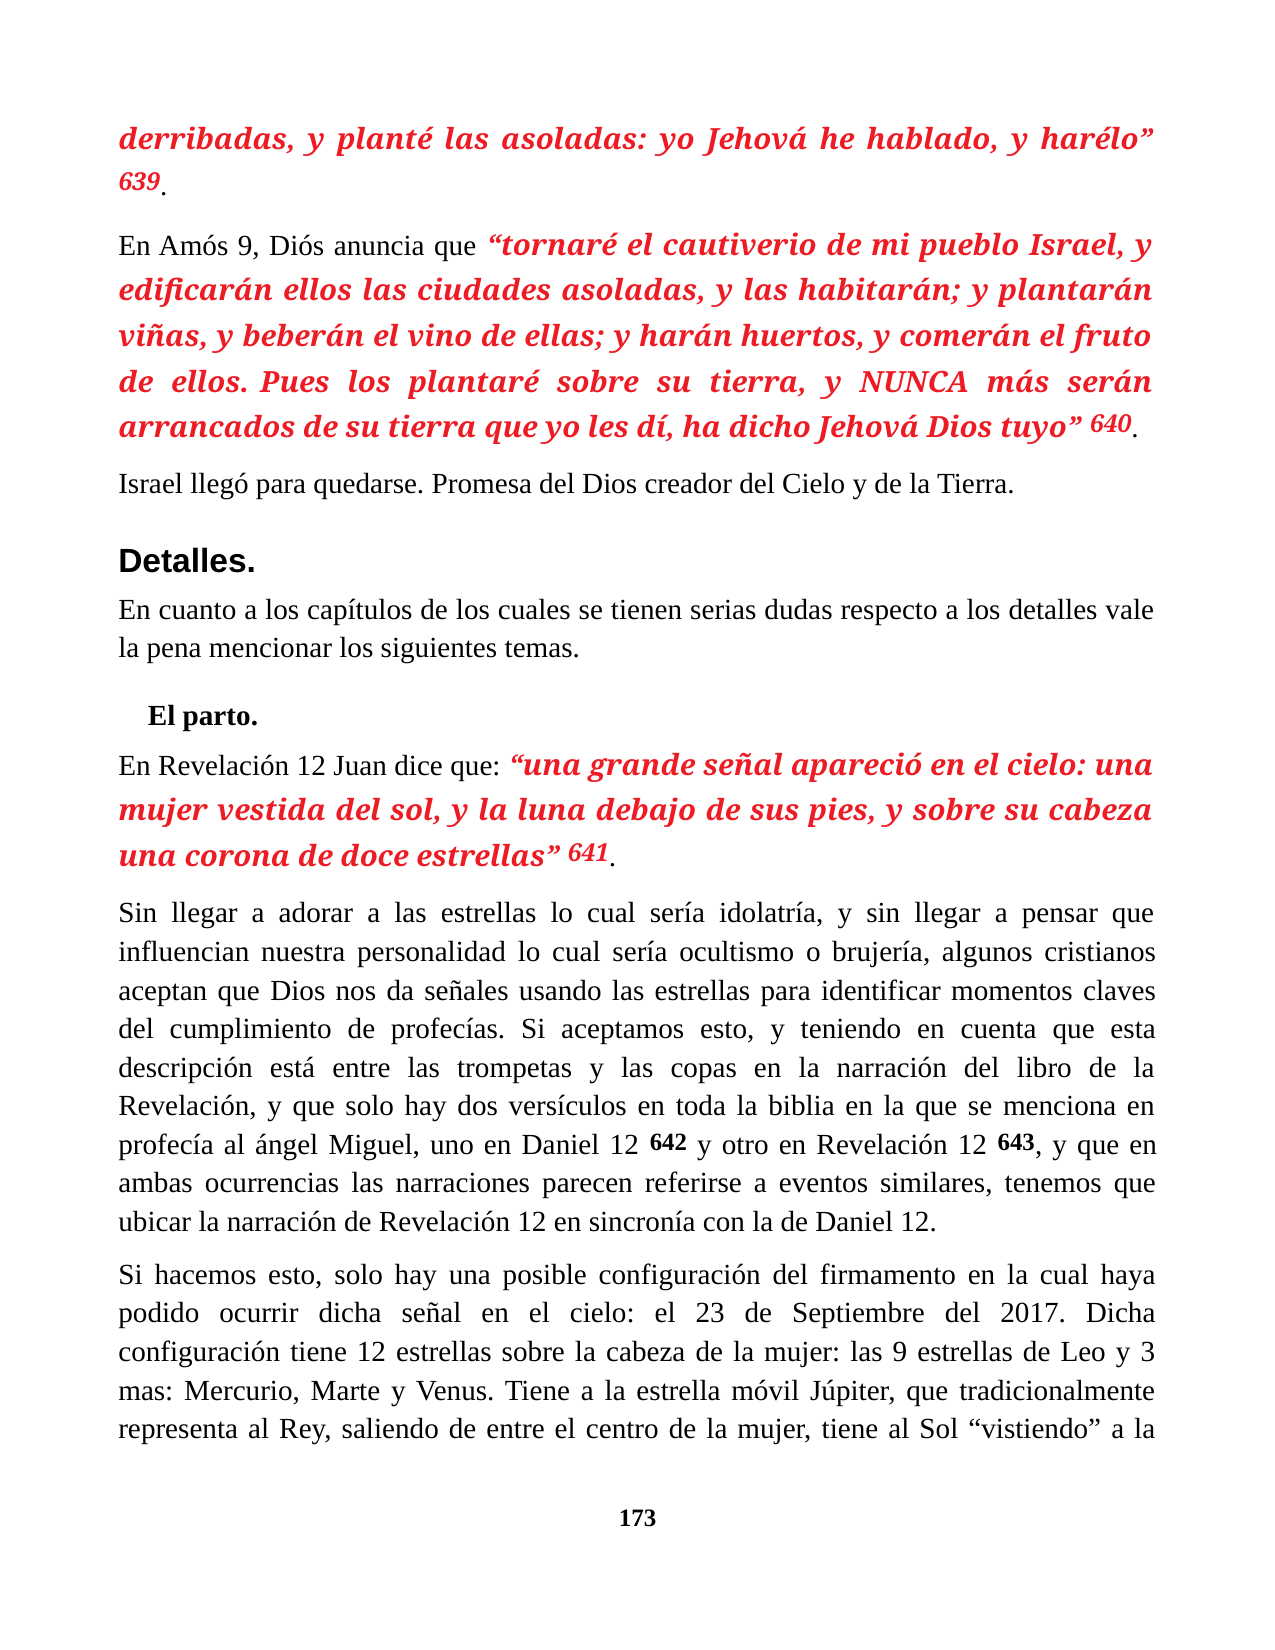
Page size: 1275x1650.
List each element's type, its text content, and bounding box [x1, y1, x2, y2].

subtitle El parto. [148, 698, 1157, 732]
text En cuanto a los capítulos de los cuales se tienen serias dudas respecto a los detalles vale la pena mencionar los siguientes temas. [118, 592, 1157, 664]
text En Revelación 12 Juan dice que: “una grande señal apareció en el cielo: una mujer vestida del sol, y la luna debajo de sus pies, y sobre su cabeza una corona de doce estrellas” . [118, 744, 1157, 875]
subtitle Detalles. [118, 541, 1157, 579]
text Sin llegar a adorar a las estrellas lo cual sería idolatría, y sin llegar a pensar que influencian nuestra personalidad lo cual sería ocultismo o brujería, algunos cristianos aceptan que Dios nos da señales usando las estrellas para identificar momentos claves del cumplimiento de profecías. Si aceptamos esto, y teniendo en cuenta que esta descripción está entre las trompetas y las copas en la narración del libro de la Revelación, y que solo hay dos versículos en toda la biblia en la que se menciona en profecía al ángel Miguel, uno en Daniel 12 y otro en Revelación 12 , y que en ambas ocurrencias las narraciones parecen referirse a eventos similares, tenemos que ubicar la narración de Revelación 12 en sincronía con la de Daniel 12. [118, 896, 1157, 1237]
text En Amós 9, Diós anuncia que “tornaré el cautiverio de mi pueblo Israel, y edificarán ellos las ciudades asoladas, y las habitarán; y plantarán viñas, y beberán el vino de ellas; y harán huertos, y comerán el fruto de ellos. Pues los plantaré sobre su tierra, y NUNCA más serán arrancados de su tierra que yo les dí, ha dicho Jehová Dios tuyo” . [118, 224, 1157, 446]
text Si hacemos esto, solo hay una posible configuración del firmamento en la cual haya podido ocurrir dicha señal en el cielo: el 23 de Septiembre del 2017. Dicha configuración tiene 12 estrellas sobre la cabeza de la mujer: las 9 estrellas de Leo y 3 mas: Mercurio, Marte y Venus. Tiene a la estrella móvil Júpiter, que tradicionalmente representa al Rey, saliendo de entre el centro de la mujer, tiene al Sol “vistiendo” a la [118, 1257, 1157, 1445]
text derribadas, y planté las asoladas: yo Jehová he hablado, y harélo” . [118, 118, 1157, 203]
text Israel llegó para quedarse. Promesa del Dios creador del Cielo y de la Tierra. [118, 467, 1157, 500]
